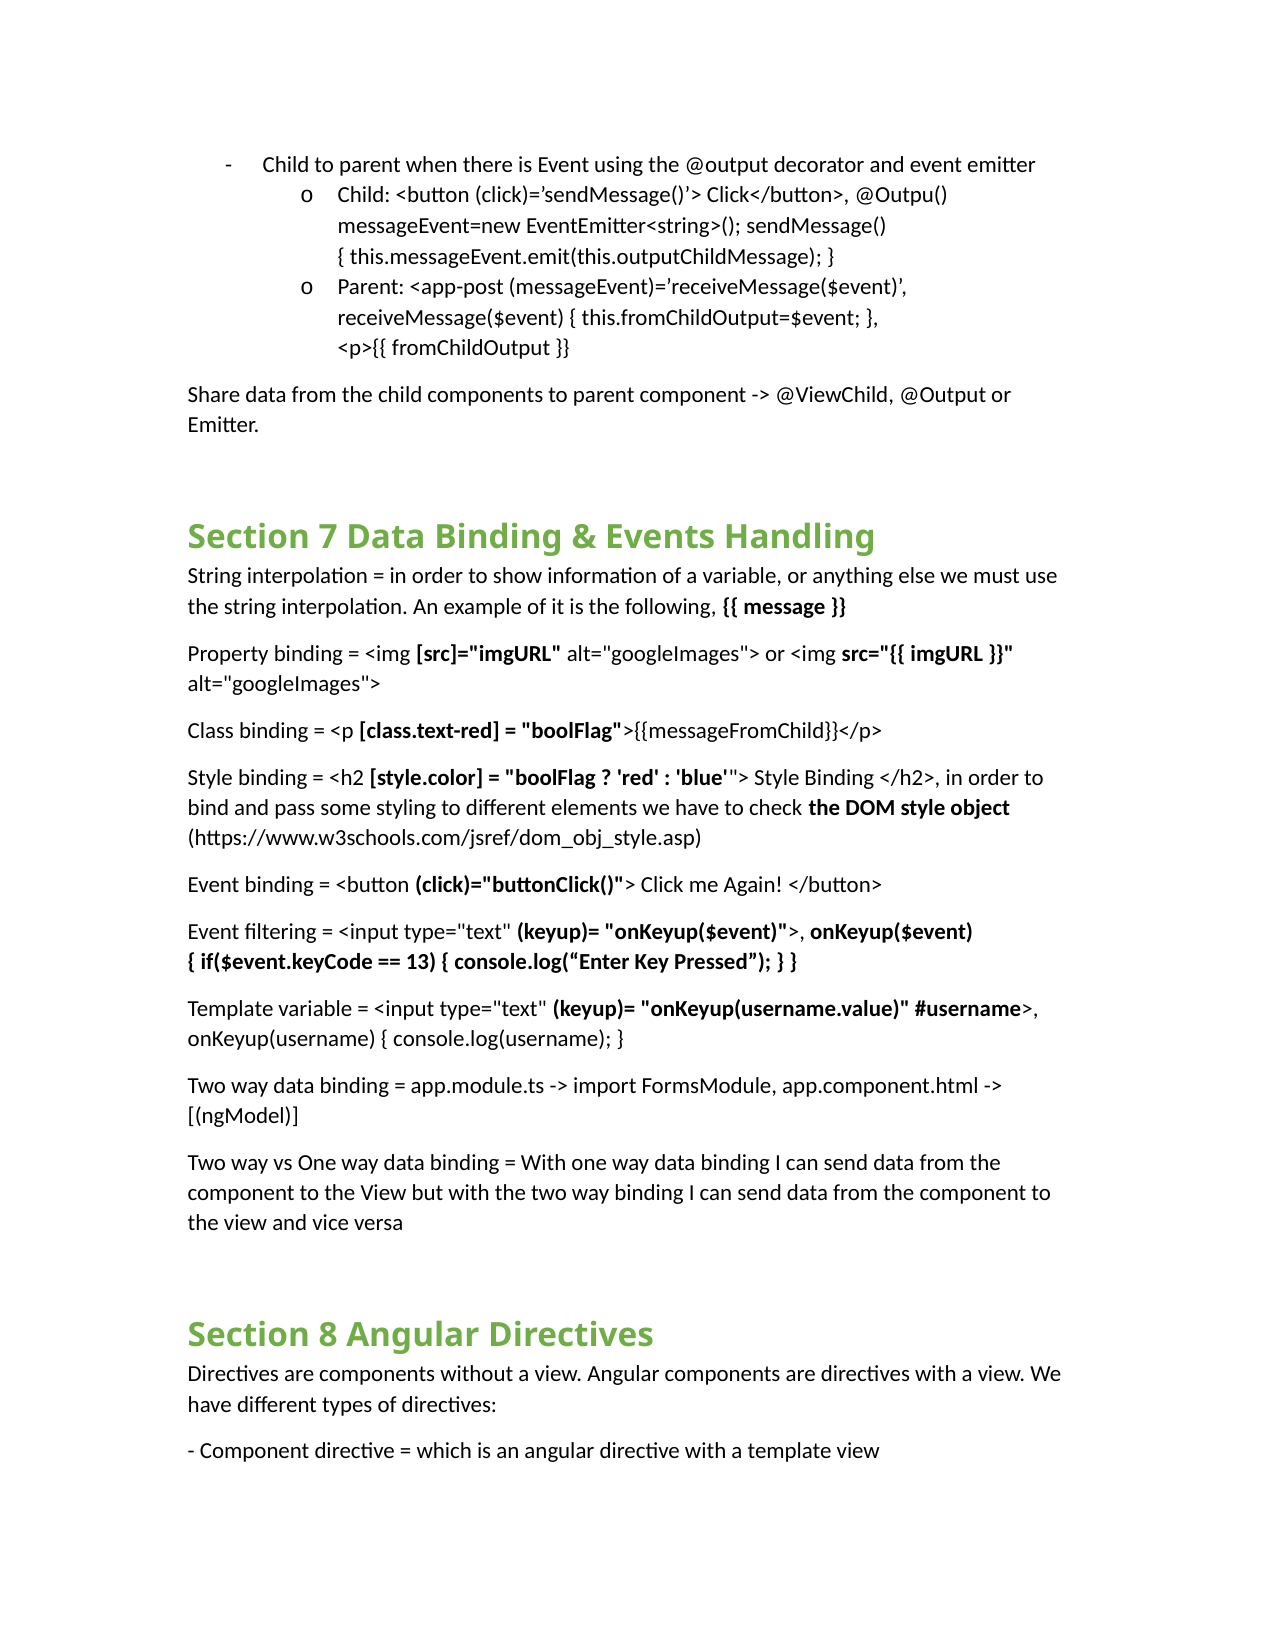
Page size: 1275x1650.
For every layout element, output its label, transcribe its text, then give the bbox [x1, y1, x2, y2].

text Class binding = <p [class.text-red] = "boolFlag">{{messageFromChild}}</p> [187, 716, 1087, 744]
text Property binding = <img [src]="imgURL" alt="googleImages"> or <img src="{{ imgURL }}" alt="googleImages"> [187, 639, 1087, 697]
subtitle Section 7 Data Binding & Events Handling [187, 513, 1087, 558]
list Child: <button (click)=’sendMessage()’> Click</button>, @Outpu() messageEvent=new EventEmitter<string>(); sendMessage(){ this.messageEvent.emit(this.outputChildMessage); } [300, 180, 1087, 270]
list Parent: <app-post (messageEvent)=’receiveMessage($event)’, receiveMessage($event) { this.fromChildOutput=$event; }, <p>{{ fromChildOutput }} [300, 272, 1087, 362]
list Child to parent when there is Event using the @output decorator and event emitter [225, 150, 1087, 178]
text Two way vs One way data binding = With one way data binding I can send data from the component to the View but with the two way binding I can send data from the component to the view and vice versa [187, 1148, 1087, 1237]
text Event filtering = <input type="text" (keyup)= "onKeyup($event)">, onKeyup($event) { if($event.keyCode == 13) { console.log(“Enter Key Pressed”); } } [187, 917, 1087, 975]
text Directives are components without a view. Angular components are directives with a view. We have different types of directives: [187, 1359, 1087, 1418]
subtitle Section 8 Angular Directives [187, 1311, 1087, 1356]
text Style binding = <h2 [style.color] = "boolFlag ? 'red' : 'blue'"> Style Binding </h2>, in order to bind and pass some styling to different elements we have to check the DOM style object (https://www.w3schools.com/jsref/dom_obj_style.asp) [187, 763, 1087, 851]
text String interpolation = in order to show information of a variable, or anything else we must use the string interpolation. An example of it is the following, {{ message }} [187, 562, 1087, 620]
text - Component directive = which is an angular directive with a template view [187, 1437, 1087, 1465]
text Event binding = <button (click)="buttonClick()"> Click me Again! </button> [187, 870, 1087, 898]
text Two way data binding = app.module.ts -> import FormsModule, app.component.html -> [(ngModel)] [187, 1071, 1087, 1129]
text Template variable = <input type="text" (keyup)= "onKeyup(username.value)" #username>, onKeyup(username) { console.log(username); } [187, 994, 1087, 1052]
text Share data from the child components to parent component -> @ViewChild, @Output or Emitter. [187, 380, 1087, 439]
